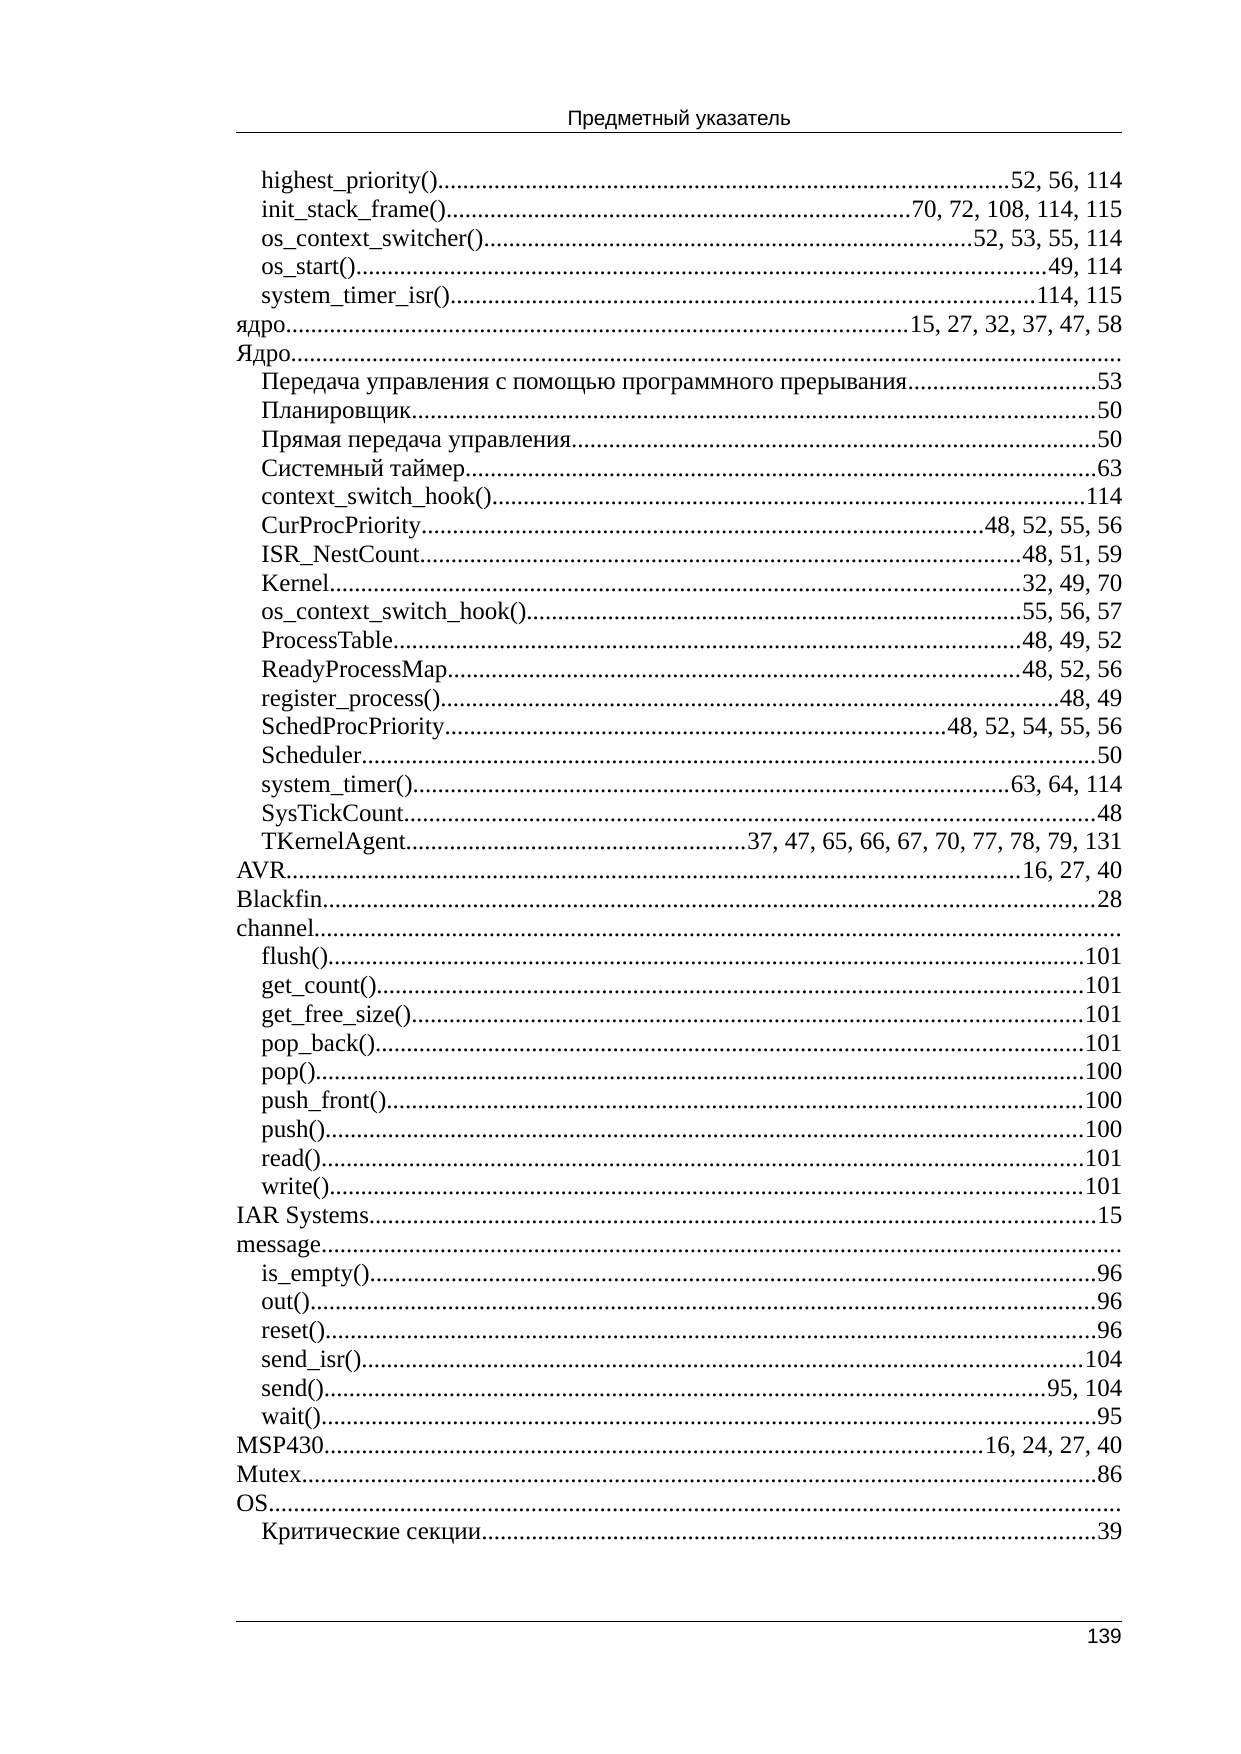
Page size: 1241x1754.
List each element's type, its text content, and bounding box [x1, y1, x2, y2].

text os_context_switcher() 52, 53, 55, 114 [261, 223, 1122, 251]
text push_front() 100 [261, 1085, 1122, 1114]
text is_empty() 96 [261, 1258, 1122, 1286]
text TKernelAgent 37, 47, 65, 66, 67, 70, 77, 78, 79, 131 [261, 826, 1122, 855]
text Mutex 86 [236, 1459, 1122, 1488]
text out() 96 [261, 1286, 1122, 1315]
text SysTickCount 48 [261, 798, 1122, 826]
text MSP430 16, 24, 27, 40 [236, 1430, 1122, 1459]
text send_isr() 104 [261, 1344, 1122, 1373]
text channel [236, 913, 1122, 941]
text Kernel 32, 49, 70 [261, 568, 1122, 596]
text os_start() 49, 114 [261, 251, 1122, 280]
text IAR Systems 15 [236, 1200, 1122, 1229]
text system_timer_isr() 114, 115 [261, 280, 1122, 309]
text Blackfin 28 [236, 884, 1122, 913]
text write() 101 [261, 1171, 1122, 1200]
text Ядро [236, 338, 1122, 366]
text get_count() 101 [261, 970, 1122, 999]
text reset() 96 [261, 1315, 1122, 1344]
text ProcessTable 48, 49, 52 [261, 625, 1122, 654]
text pop_back() 101 [261, 1028, 1122, 1056]
text message [236, 1229, 1122, 1258]
text Прямая передача управления 50 [261, 424, 1122, 453]
text Планировщик 50 [261, 395, 1122, 424]
text Передача управления с помощью программного прерывания 53 [261, 366, 1122, 395]
text pop() 100 [261, 1056, 1122, 1085]
text context_switch_hook() 114 [261, 481, 1122, 510]
text read() 101 [261, 1143, 1122, 1171]
text OS [236, 1488, 1122, 1516]
text init_stack_frame() 70, 72, 108, 114, 115 [261, 194, 1122, 223]
text highest_priority() 52, 56, 114 [261, 165, 1122, 194]
text push() 100 [261, 1114, 1122, 1143]
text ядро 15, 27, 32, 37, 47, 58 [236, 309, 1122, 338]
text Системный таймер 63 [261, 453, 1122, 481]
text Scheduler 50 [261, 740, 1122, 769]
text ReadyProcessMap 48, 52, 56 [261, 654, 1122, 683]
text register_process() 48, 49 [261, 683, 1122, 711]
text wait() 95 [261, 1401, 1122, 1430]
text get_free_size() 101 [261, 999, 1122, 1028]
text send() 95, 104 [261, 1373, 1122, 1401]
text system_timer() 63, 64, 114 [261, 769, 1122, 798]
text flush() 101 [261, 941, 1122, 970]
text os_context_switch_hook() 55, 56, 57 [261, 596, 1122, 625]
text Критические секции 39 [261, 1516, 1122, 1545]
text ISR_NestCount 48, 51, 59 [261, 539, 1122, 568]
text CurProcPriority 48, 52, 55, 56 [261, 510, 1122, 539]
text SchedProcPriority 48, 52, 54, 55, 56 [261, 711, 1122, 740]
text AVR 16, 27, 40 [236, 855, 1122, 884]
